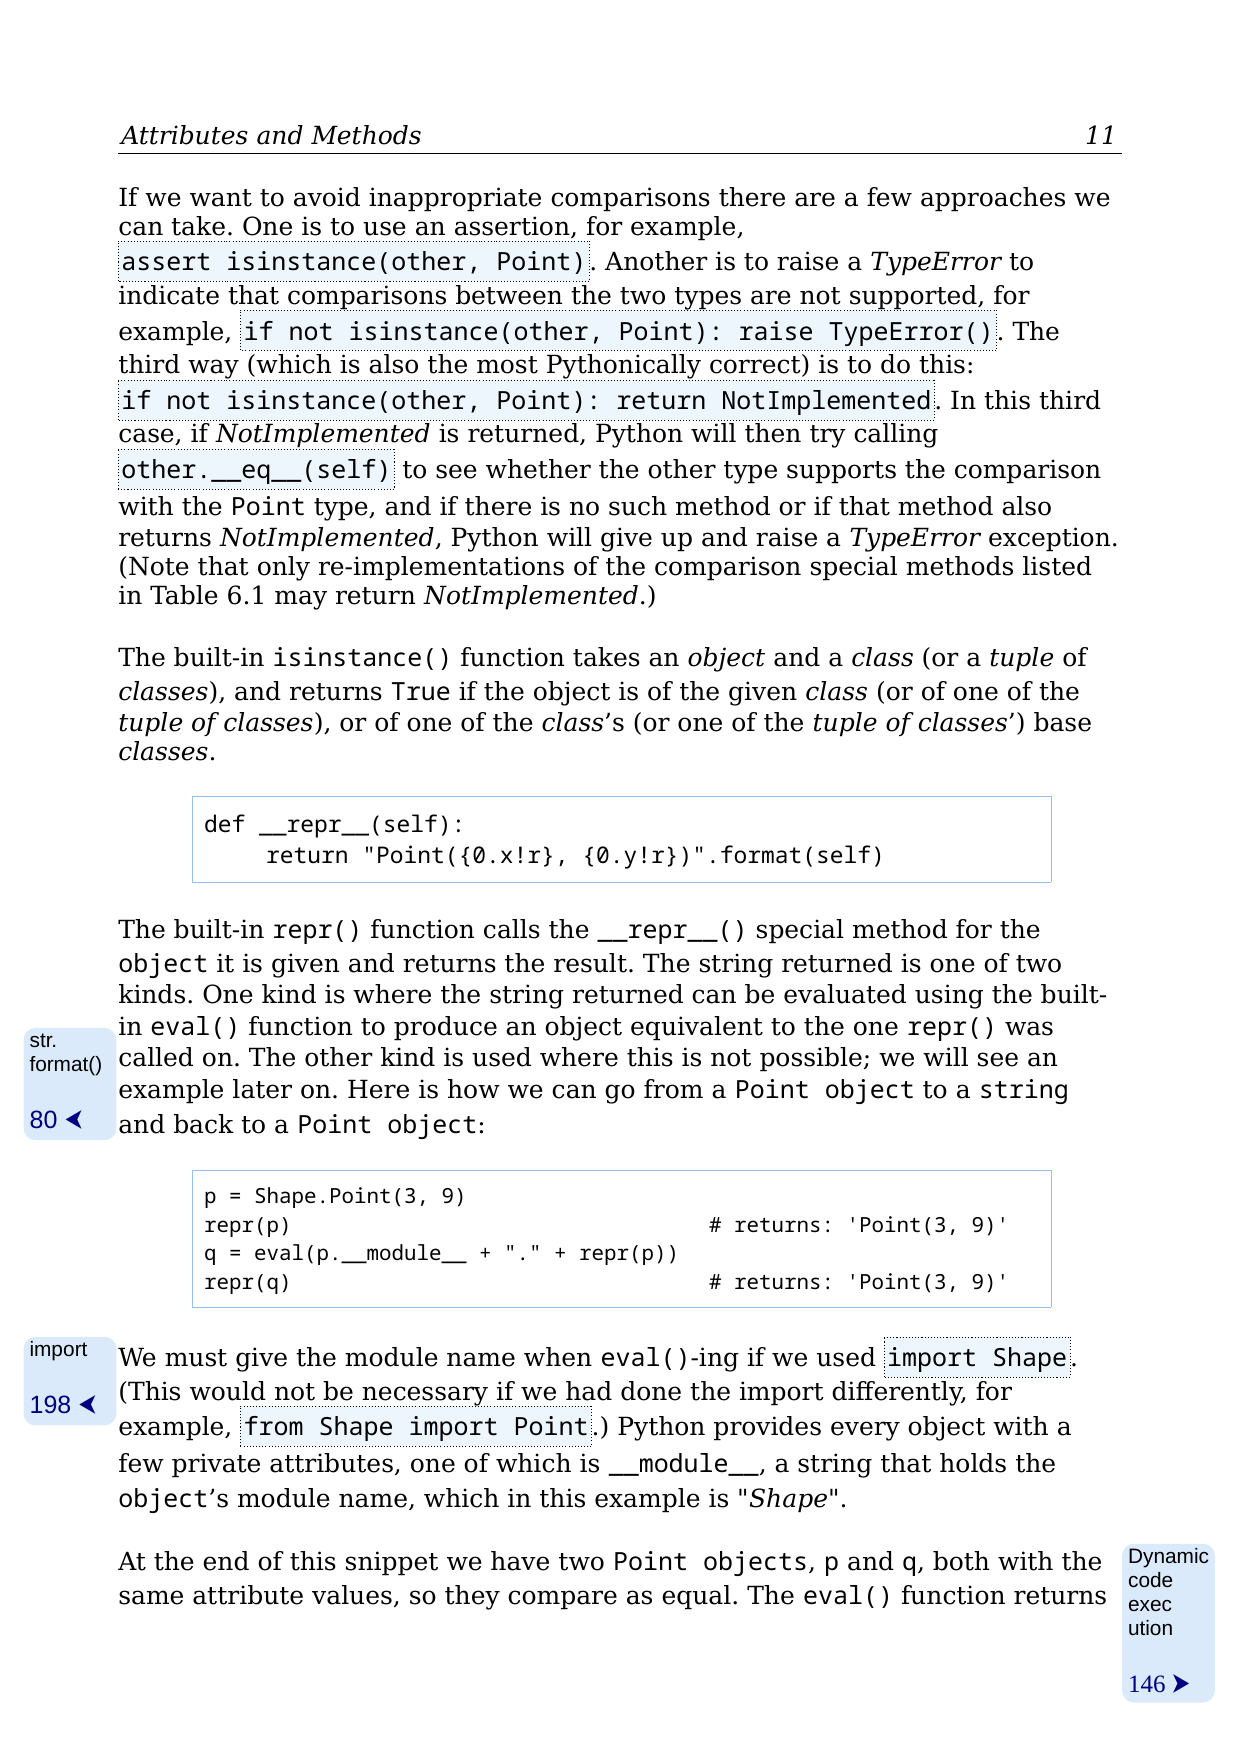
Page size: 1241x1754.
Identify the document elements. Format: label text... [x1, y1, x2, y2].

text p = Shape.Point(3, 9) [193, 1171, 1051, 1198]
text The built-in repr() function calls the __repr__() special method for the object it is given and returns the result. The string returned is one of two kinds. One kind is where the string returned can be evaluated using the built-in eval() function to produce an object equivalent to the one repr() was called on. The other kind is used where this is not possible; we will see an example later on. Here is how we can go from a Point object to a string and back to a Point object: [118, 912, 1122, 1140]
text repr(p) # returns: 'Point(3, 9)' [193, 1198, 1051, 1227]
text q = eval(p.__module__ + "." + repr(p)) [193, 1227, 1051, 1255]
text repr(q) # returns: 'Point(3, 9)' [193, 1255, 1051, 1307]
text def __repr__(self): [193, 797, 1051, 827]
text If we want to avoid inappropriate comparisons there are a few approaches we can take. One is to use an assertion, for example, assert isinstance(other, Point). Another is to raise a TypeError to indicate that comparisons between the two types are not supported, for example, if not isinstance(other, Point): raise TypeError(). The third way (which is also the most Pythonically correct) is to do this: if not isinstance(other, Point): return NotImplemented. In this third case, if NotImplemented is returned, Python will then try calling other.__eq__(self) to see whether the other type supports the comparison with the Point type, and if there is no such method or if that method also returns NotImplemented, Python will give up and raise a TypeError exception. (Note that only re-implementations of the comparison special methods listed in Table 6.1 may return NotImplemented.) [118, 183, 1122, 611]
text At the end of this snippet we have two Point objects, p and q, both with the same attribute values, so they compare as equal. The eval() function returns [118, 1544, 1122, 1612]
text We must give the module name when eval()-ing if we used import Shape. (This would not be necessary if we had done the import differently, for example, from Shape import Point.) Python provides every object with a few private attributes, one of which is __module__, a string that holds the object’s module name, which in this example is "Shape". [118, 1337, 1122, 1514]
text The built-in isinstance() function takes an object and a class (or a tuple of classes), and returns True if the object is of the given class (or of one of the tuple of classes), or of one of the class’s (or one of the tuple of classes’) base classes. [118, 640, 1122, 766]
text return "Point({0.x!r}, {0.y!r})".format(self) [193, 827, 1051, 882]
